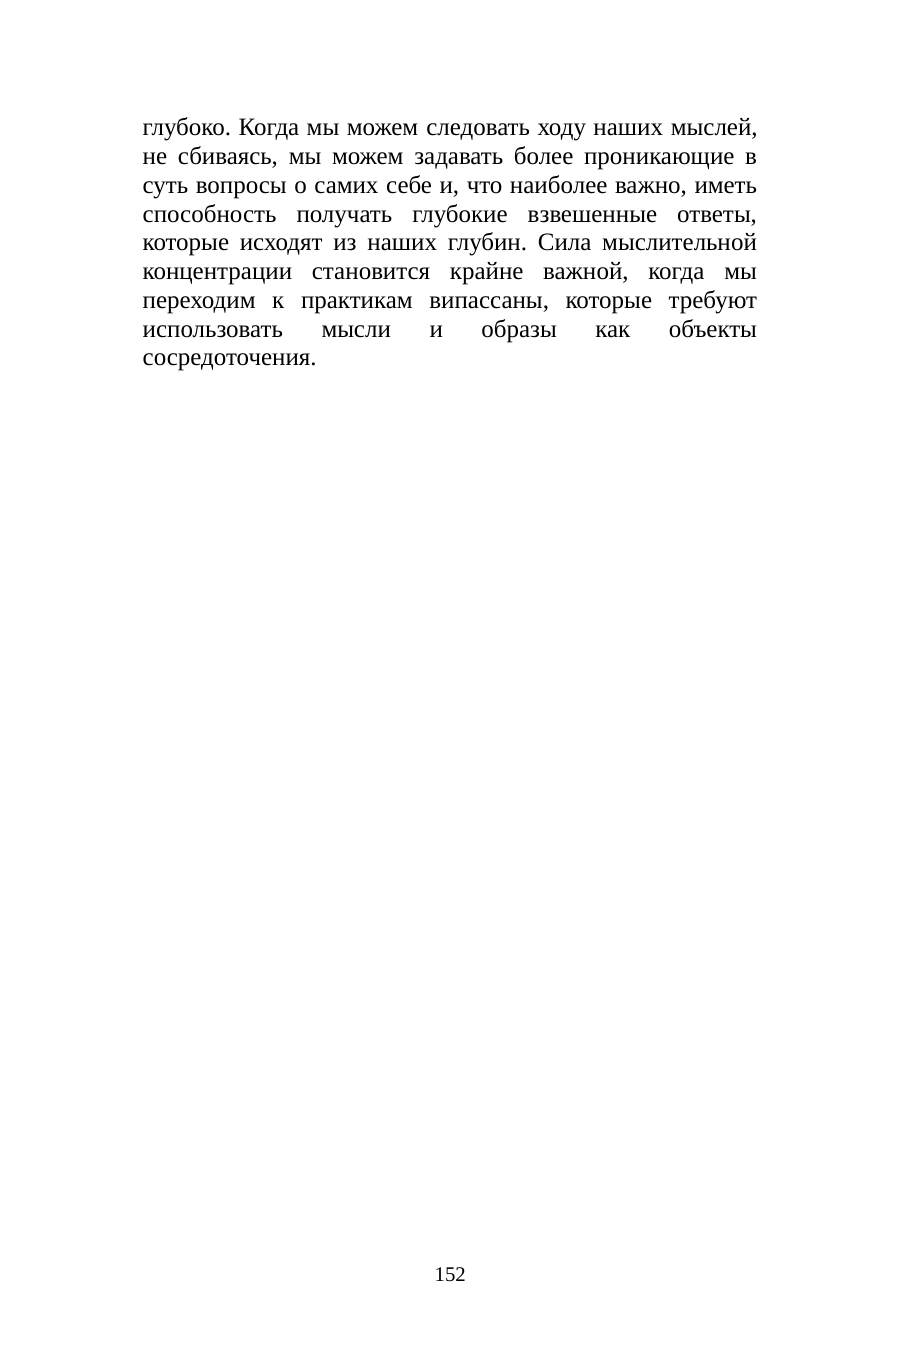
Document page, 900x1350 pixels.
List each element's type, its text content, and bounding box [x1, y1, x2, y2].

text глубоко. Когда мы можем следовать ходу наших мыслей, не сбиваясь, мы можем задавать более проникающие в суть вопросы о самих себе и, что наиболее важно, иметь способность получать глубокие взвешенные ответы, которые исходят из наших глубин. Сила мыслительной концентрации становится крайне важной, когда мы переходим к практикам випассаны, которые требуют использовать мысли и образы как объекты сосредоточения. [142, 112, 757, 371]
